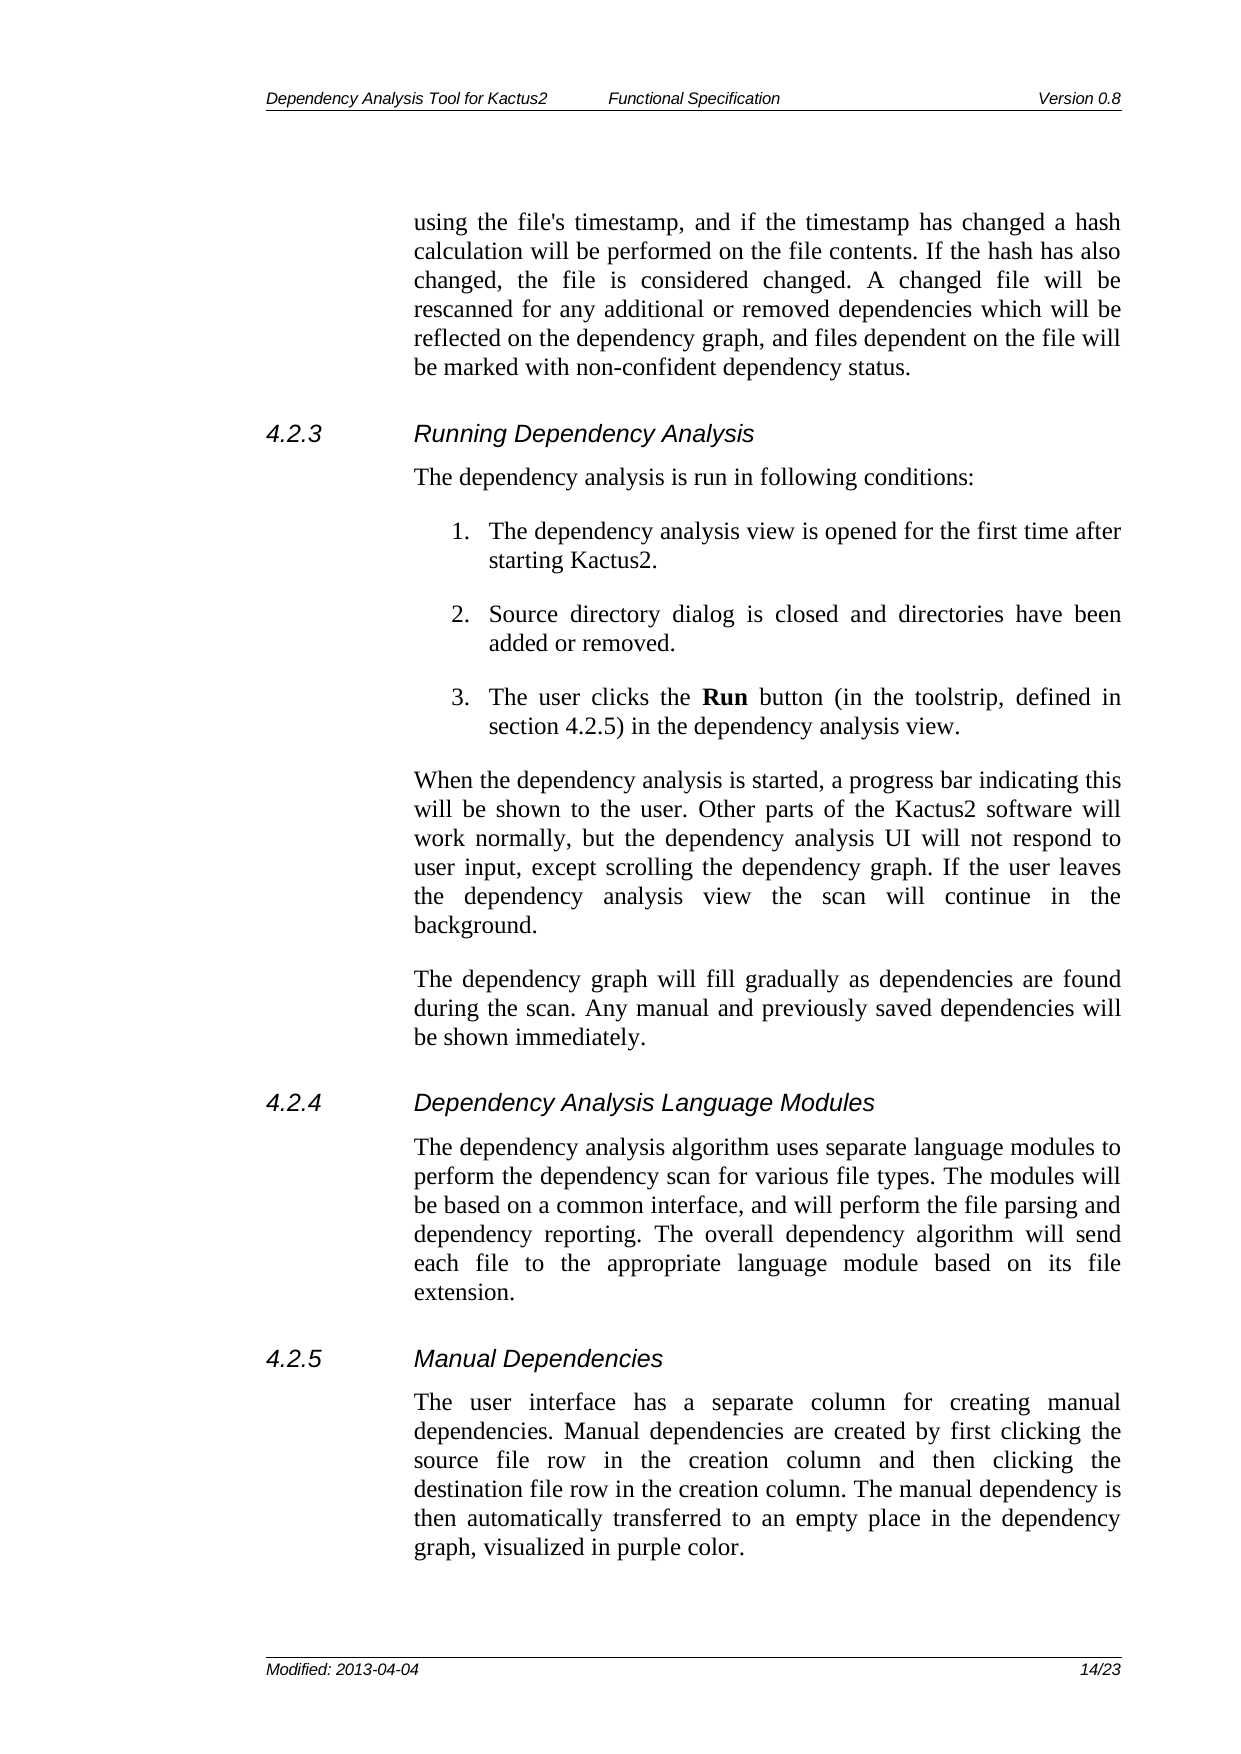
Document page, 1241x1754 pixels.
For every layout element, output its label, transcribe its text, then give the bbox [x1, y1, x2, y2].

text The dependency analysis is run in following conditions: [413, 462, 1122, 491]
subtitle Dependency Analysis Language Modules [266, 1088, 1122, 1117]
list The dependency analysis view is opened for the first time after starting Kactus2. [451, 516, 1122, 574]
subtitle Manual Dependencies [266, 1343, 1122, 1372]
list The user clicks the Run button (in the toolstrip, defined in section 4.2.5) in the dependency analysis view. [451, 682, 1122, 740]
list Source directory dialog is closed and directories have been added or removed. [451, 599, 1122, 657]
text When the dependency analysis is started, a progress bar indicating this will be shown to the user. Other parts of the Kactus2 software will work normally, but the dependency analysis UI will not respond to user input, except scrolling the dependency graph. If the user leaves the dependency analysis view the scan will continue in the background. [413, 764, 1122, 939]
subtitle Running Dependency Analysis [266, 418, 1122, 447]
text The dependency graph will fill gradually as dependencies are found during the scan. Any manual and previously saved dependencies will be shown immediately. [413, 964, 1122, 1051]
text The dependency analysis algorithm uses separate language modules to perform the dependency scan for various file types. The modules will be based on a common interface, and will perform the file parsing and dependency reporting. The overall dependency algorithm will send each file to the appropriate language module based on its file extension. [413, 1132, 1122, 1306]
text using the file's timestamp, and if the timestamp has changed a hash calculation will be performed on the file contents. If the hash has also changed, the file is considered changed. A changed file will be rescanned for any additional or removed dependencies which will be reflected on the dependency graph, and files dependent on the file will be marked with non-confident dependency status. [413, 207, 1122, 381]
text The user interface has a separate column for creating manual dependencies. Manual dependencies are created by first clicking the source file row in the creation column and then clicking the destination file row in the creation column. The manual dependency is then automatically transferred to an empty place in the dependency graph, visualized in purple color. [413, 1387, 1122, 1561]
